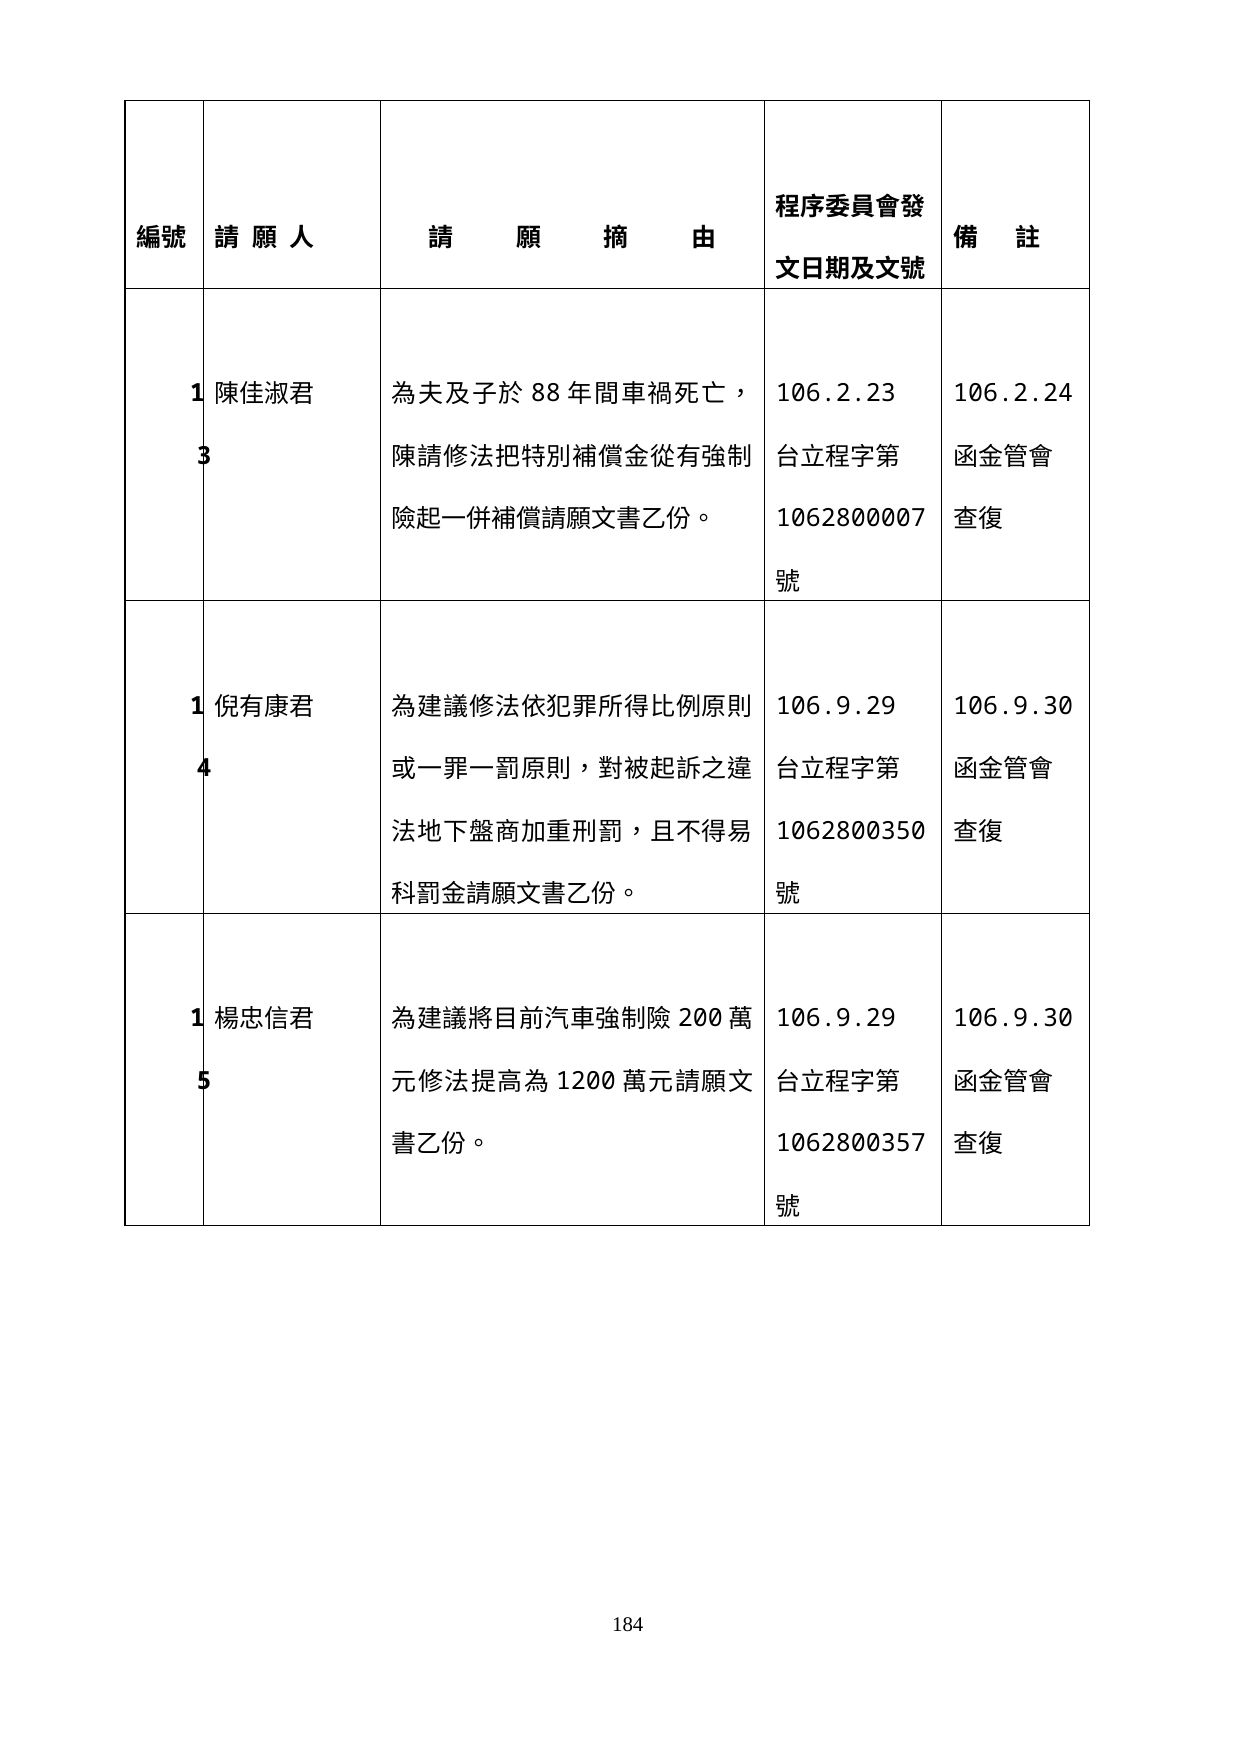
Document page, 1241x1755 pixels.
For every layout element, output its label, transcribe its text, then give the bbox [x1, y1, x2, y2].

table_header 備 註 [942, 101, 1089, 288]
table_cell 倪有康君 [204, 601, 380, 913]
table_cell 楊忠信君 [204, 914, 380, 1225]
table_header 請 願 摘 由 [381, 101, 764, 288]
table_cell 106.2.23 台立程字第 1062800007號 [765, 289, 941, 600]
table_header 編號 [126, 101, 203, 288]
table_cell 為建議修法依犯罪所得比例原則或一罪一罰原則，對被起訴之違法地下盤商加重刑罰，且不得易科罰金請願文書乙份。 [381, 601, 764, 913]
table_cell [126, 289, 203, 600]
table_cell 106.9.29 台立程字第 1062800357號 [765, 914, 941, 1225]
table_cell [126, 914, 203, 1225]
table_cell 106.9.30 函金管會 查復 [942, 601, 1089, 913]
table_cell 為建議將目前汽車強制險200萬元修法提高為1200萬元請願文書乙份。 [381, 914, 764, 1225]
table_cell 陳佳淑君 [204, 289, 380, 600]
table_cell 為夫及子於88年間車禍死亡，陳請修法把特別補償金從有強制險起一併補償請願文書乙份。 [381, 289, 764, 600]
table_cell 106.9.30 函金管會 查復 [942, 914, 1089, 1225]
table_cell 106.2.24 函金管會 查復 [942, 289, 1089, 600]
table_header 請 願 人 [204, 101, 380, 288]
table_cell [126, 601, 203, 913]
table_header 程序委員會發文日期及文號 [765, 101, 941, 288]
table_cell 106.9.29 台立程字第 1062800350號 [765, 601, 941, 913]
